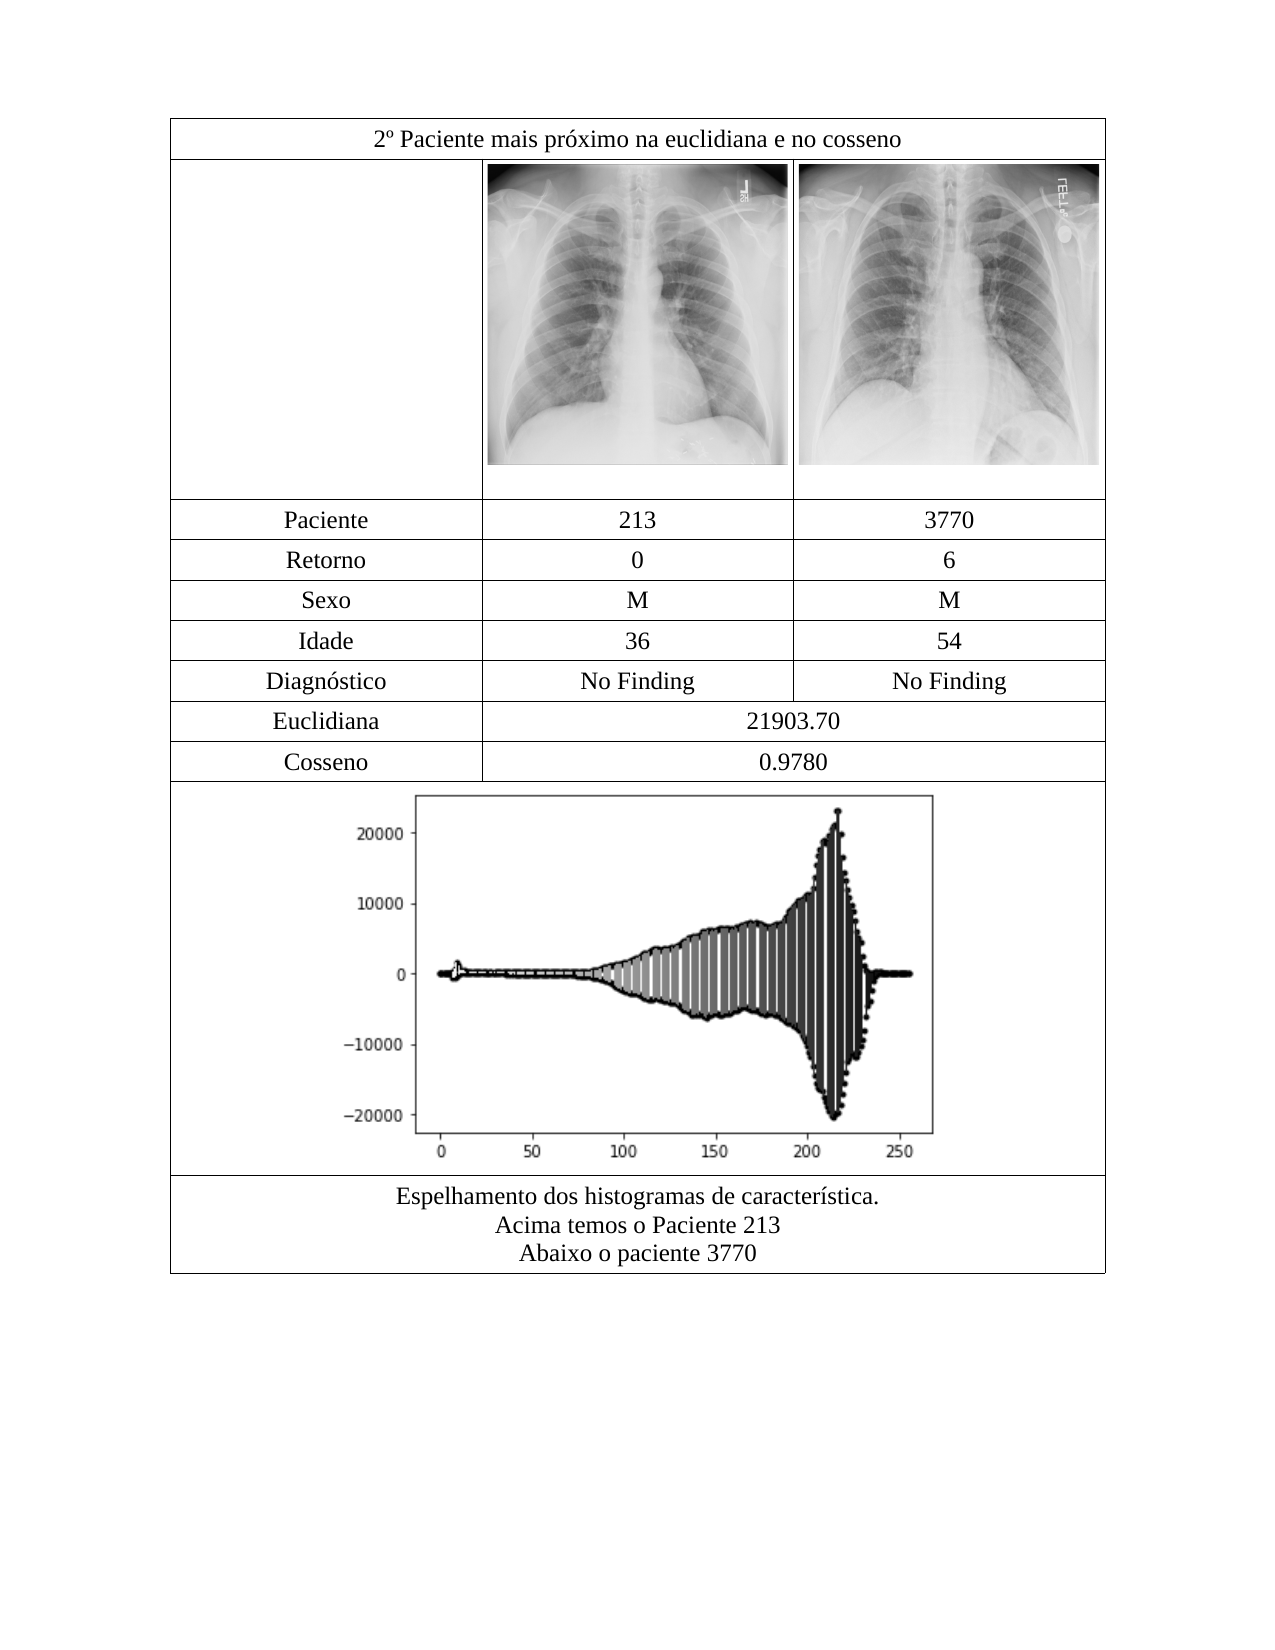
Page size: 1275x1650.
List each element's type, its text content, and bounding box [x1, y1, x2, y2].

table_header 2º Paciente mais próximo na euclidiana e no cosseno [171, 119, 1105, 158]
table_cell Cosseno [171, 742, 482, 781]
picture [487, 164, 788, 465]
table_cell 54 [794, 621, 1105, 660]
table_cell 21903.70 [483, 702, 1105, 741]
table_cell [483, 160, 793, 499]
table_cell 36 [483, 621, 793, 660]
table_cell 213 [483, 500, 793, 539]
table_cell [171, 160, 482, 499]
table_cell Idade [171, 621, 482, 660]
table_cell No Finding [483, 661, 793, 701]
table_cell [171, 782, 1105, 1175]
table_cell 0 [483, 540, 793, 579]
picture [332, 787, 943, 1170]
table_cell No Finding [794, 661, 1105, 701]
table_cell Retorno [171, 540, 482, 579]
table_cell 0.9780 [483, 742, 1105, 781]
table_cell Euclidiana [171, 702, 482, 741]
table_cell M [794, 581, 1105, 620]
table_cell 3770 [794, 500, 1105, 539]
table_cell 6 [794, 540, 1105, 579]
table_cell Sexo [171, 581, 482, 620]
table_cell Espelhamento dos histogramas de característica. Acima temos o Paciente 213 Abaixo o paciente 3770 [171, 1176, 1105, 1273]
table_cell Paciente [171, 500, 482, 539]
table_cell [794, 160, 1105, 499]
table_cell Diagnóstico [171, 661, 482, 701]
table_cell M [483, 581, 793, 620]
picture [798, 164, 1100, 465]
